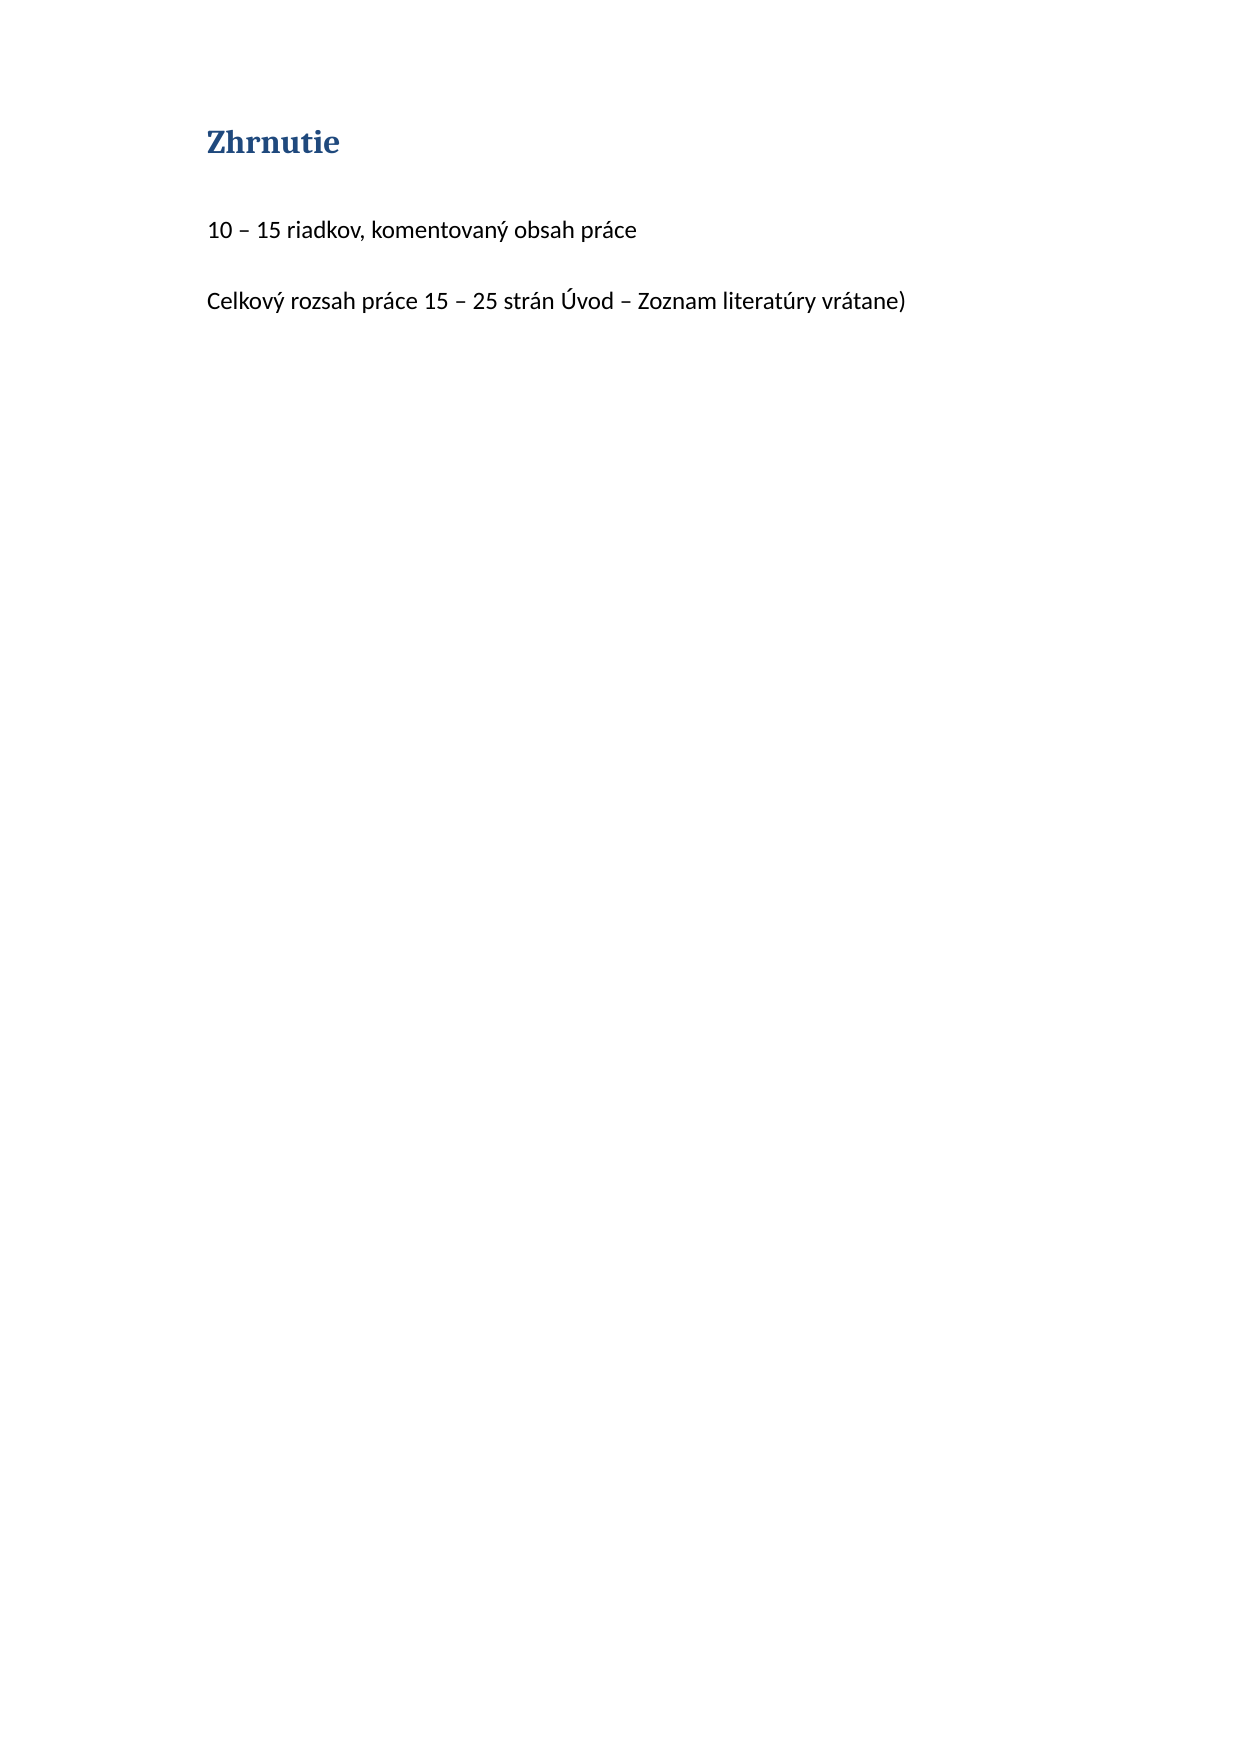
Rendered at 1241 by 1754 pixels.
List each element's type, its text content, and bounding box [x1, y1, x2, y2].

text Celkový rozsah práce 15 – 25 strán Úvod – Zoznam literatúry vrátane) [207, 285, 1092, 316]
text 10 – 15 riadkov, komentovaný obsah práce [207, 214, 1092, 245]
subtitle Zhrnutie [207, 124, 1092, 162]
